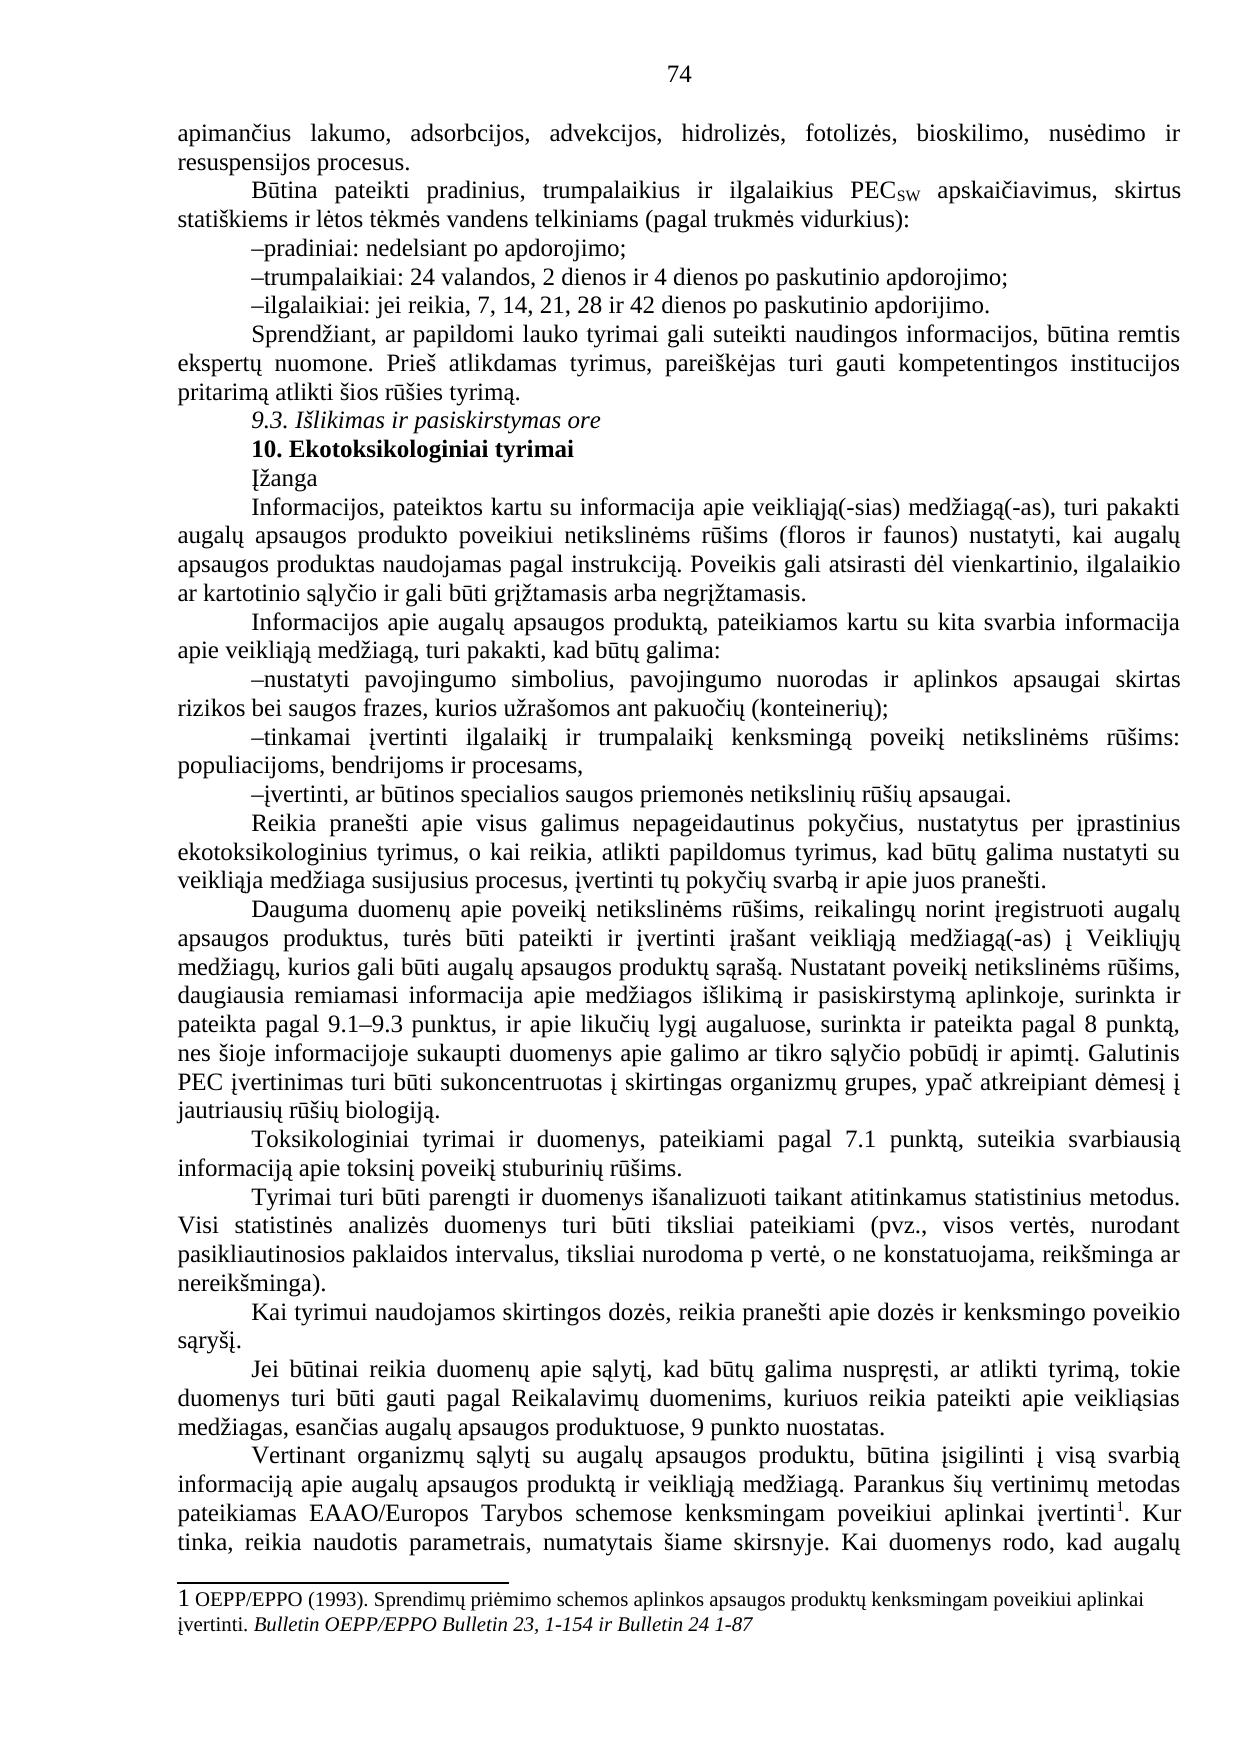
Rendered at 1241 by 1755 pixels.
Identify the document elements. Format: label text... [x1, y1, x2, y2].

text –nustatyti pavojingumo simbolius, pavojingumo nuorodas ir aplinkos apsaugai skirtas rizikos bei saugos frazes, kurios užrašomos ant pakuočių (konteinerių); [177, 664, 1181, 722]
text Jei būtinai reikia duomenų apie sąlytį, kad būtų galima nuspręsti, ar atlikti tyrimą, tokie duomenys turi būti gauti pagal Reikalavimų duomenims, kuriuos reikia pateikti apie veikliąsias medžiagas, esančias augalų apsaugos produktuose, 9 punkto nuostatas. [177, 1354, 1181, 1441]
text Sprendžiant, ar papildomi lauko tyrimai gali suteikti naudingos informacijos, būtina remtis ekspertų nuomone. Prieš atlikdamas tyrimus, pareiškėjas turi gauti kompetentingos institucijos pritarimą atlikti šios rūšies tyrimą. [177, 319, 1181, 406]
text Tyrimai turi būti parengti ir duomenys išanalizuoti taikant atitinkamus statistinius metodus. Visi statistinės analizės duomenys turi būti tiksliai pateikiami (pvz., visos vertės, nurodant pasikliautinosios paklaidos intervalus, tiksliai nurodoma p vertė, o ne konstatuojama, reikšminga ar nereikšminga). [177, 1182, 1181, 1297]
text Informacijos, pateiktos kartu su informacija apie veikliąją(-sias) medžiagą(-as), turi pakakti augalų apsaugos produkto poveikiui netikslinėms rūšims (floros ir faunos) nustatyti, kai augalų apsaugos produktas naudojamas pagal instrukciją. Poveikis gali atsirasti dėl vienkartinio, ilgalaikio ar kartotinio sąlyčio ir gali būti grįžtamasis arba negrįžtamasis. [177, 492, 1181, 607]
text Vertinant organizmų sąlytį su augalų apsaugos produktu, būtina įsigilinti į visą svarbią informaciją apie augalų apsaugos produktą ir veikliąją medžiagą. Parankus šių vertinimų metodas pateikiamas EAAO/Europos Tarybos schemose kenksmingam poveikiui aplinkai įvertinti. Kur tinka, reikia naudotis parametrais, numatytais šiame skirsnyje. Kai duomenys rodo, kad augalų [177, 1441, 1181, 1556]
text Būtina pateikti pradinius, trumpalaikius ir ilgalaikius PECSW apskaičiavimus, skirtus statiškiems ir lėtos tėkmės vandens telkiniams (pagal trukmės vidurkius): [177, 176, 1181, 233]
text 10. Ekotoksikologiniai tyrimai [177, 434, 1181, 463]
text Kai tyrimui naudojamos skirtingos dozės, reikia pranešti apie dozės ir kenksmingo poveikio sąryšį. [177, 1297, 1181, 1354]
text apimančius lakumo, adsorbcijos, advekcijos, hidrolizės, fotolizės, bioskilimo, nusėdimo ir resuspensijos procesus. [177, 118, 1181, 176]
text Dauguma duomenų apie poveikį netikslinėms rūšims, reikalingų norint įregistruoti augalų apsaugos produktus, turės būti pateikti ir įvertinti įrašant veikliąją medžiagą(-as) į Veikliųjų medžiagų, kurios gali būti augalų apsaugos produktų sąrašą. Nustatant poveikį netikslinėms rūšims, daugiausia remiamasi informacija apie medžiagos išlikimą ir pasiskirstymą aplinkoje, surinkta ir pateikta pagal 9.1–9.3 punktus, ir apie likučių lygį augaluose, surinkta ir pateikta pagal 8 punktą, nes šioje informacijoje sukaupti duomenys apie galimo ar tikro sąlyčio pobūdį ir apimtį. Galutinis PEC įvertinimas turi būti sukoncentruotas į skirtingas organizmų grupes, ypač atkreipiant dėmesį į jautriausių rūšių biologiją. [177, 894, 1181, 1124]
text Informacijos apie augalų apsaugos produktą, pateikiamos kartu su kita svarbia informacija apie veikliąją medžiagą, turi pakakti, kad būtų galima: [177, 607, 1181, 664]
text –įvertinti, ar būtinos specialios saugos priemonės netikslinių rūšių apsaugai. [177, 779, 1181, 808]
text –trumpalaikiai: 24 valandos, 2 dienos ir 4 dienos po paskutinio apdorojimo; [177, 262, 1181, 291]
text –ilgalaikiai: jei reikia, 7, 14, 21, 28 ir 42 dienos po paskutinio apdorijimo. [177, 291, 1181, 319]
text 9.3. Išlikimas ir pasiskirstymas ore [177, 406, 1181, 434]
text OEPP/EPPO (1993). Sprendimų priėmimo schemos aplinkos apsaugos produktų kenksmingam poveikiui aplinkai įvertinti. Bulletin OEPP/EPPO Bulletin 23, 1-154 ir Bulletin 24 1-87 [177, 1583, 1181, 1636]
text –pradiniai: nedelsiant po apdorojimo; [177, 233, 1181, 262]
text Toksikologiniai tyrimai ir duomenys, pateikiami pagal 7.1 punktą, suteikia svarbiausią informaciją apie toksinį poveikį stuburinių rūšims. [177, 1124, 1181, 1182]
text Reikia pranešti apie visus galimus nepageidautinus pokyčius, nustatytus per įprastinius ekotoksikologinius tyrimus, o kai reikia, atlikti papildomus tyrimus, kad būtų galima nustatyti su veikliąja medžiaga susijusius procesus, įvertinti tų pokyčių svarbą ir apie juos pranešti. [177, 808, 1181, 894]
text –tinkamai įvertinti ilgalaikį ir trumpalaikį kenksmingą poveikį netikslinėms rūšims: populiacijoms, bendrijoms ir procesams, [177, 722, 1181, 779]
text Įžanga [177, 463, 1181, 492]
